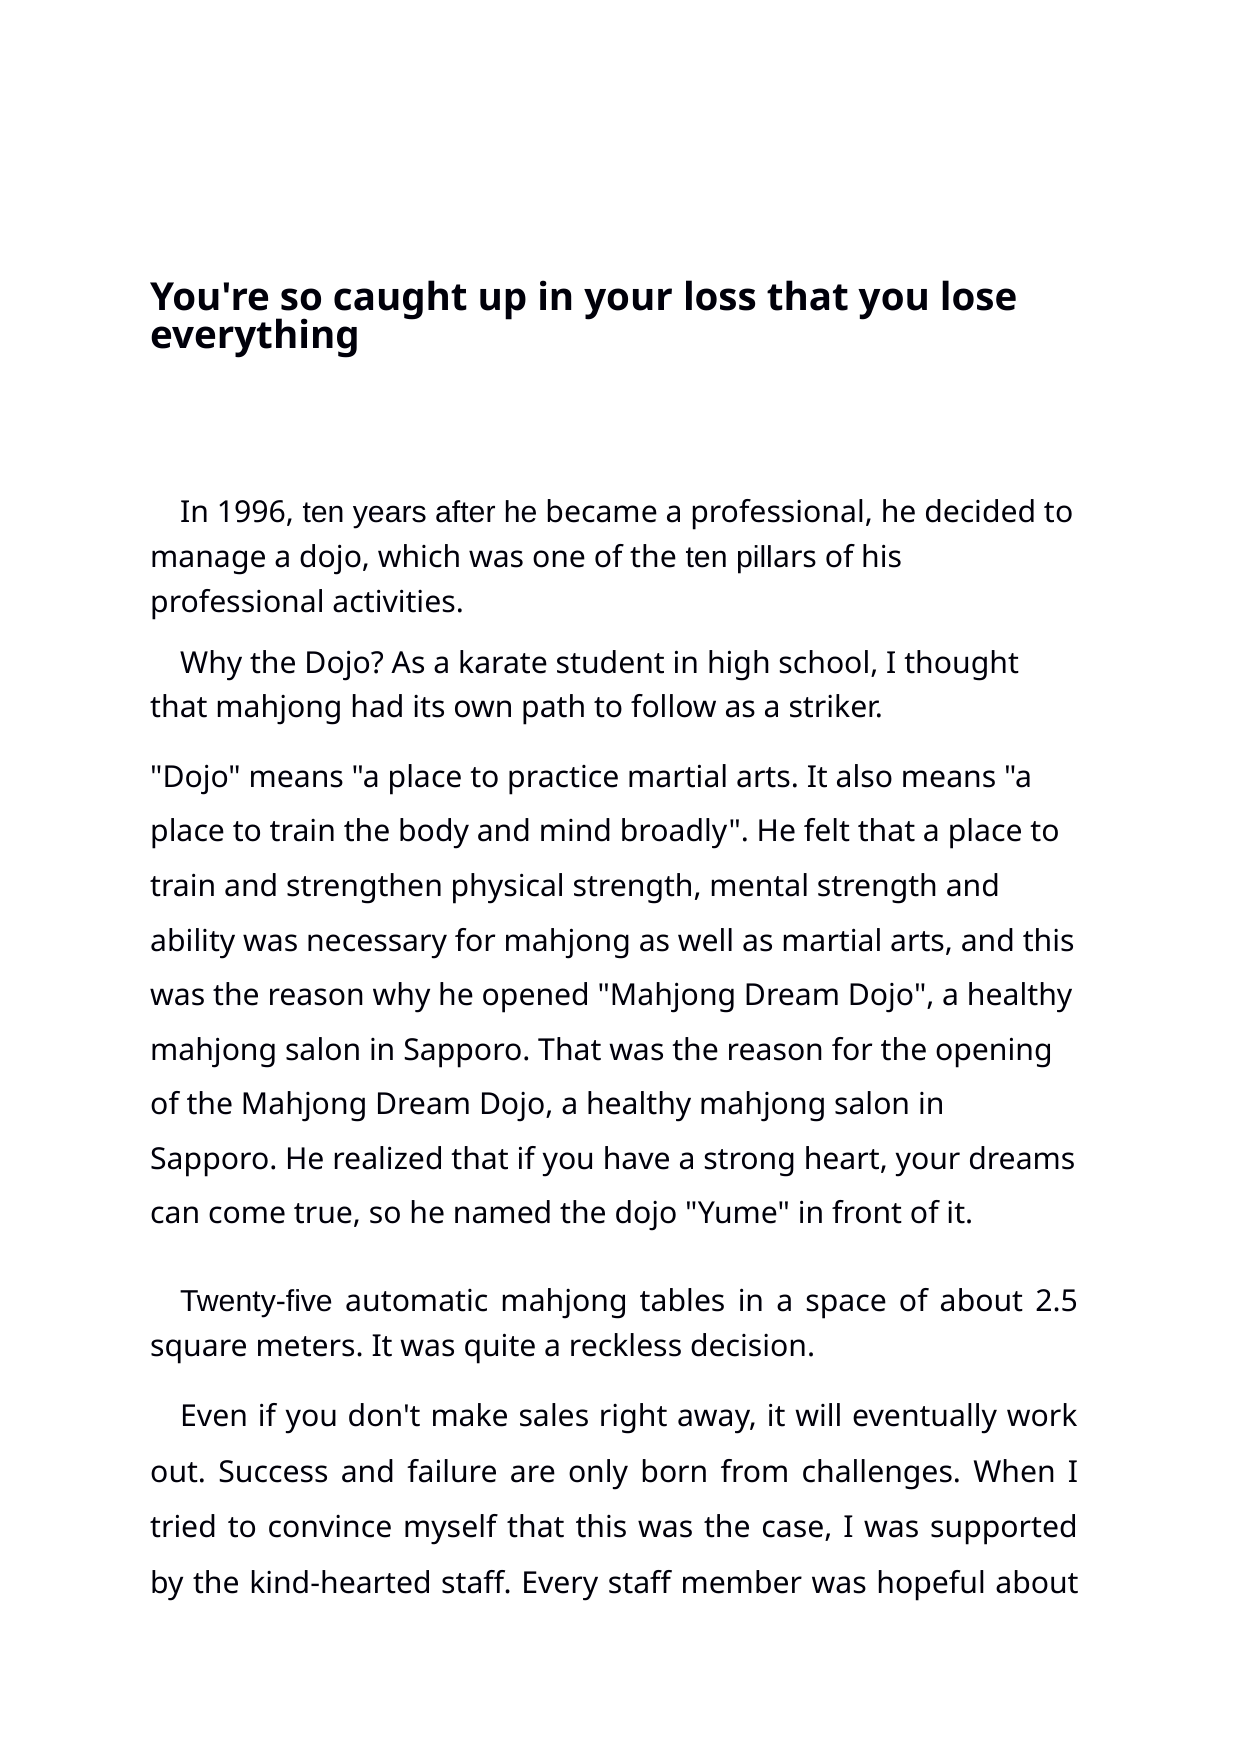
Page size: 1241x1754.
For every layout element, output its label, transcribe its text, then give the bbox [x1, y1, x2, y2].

text Why the Dojo? As a karate student in high school, I thought that mahjong had its own path to follow as a striker. [150, 639, 1079, 727]
text In 1996, ten years after he became a professional, he decided to manage a dojo, which was one of the ten pillars of his professional activities. [150, 487, 1079, 622]
text "Dojo" means "a place to practice martial arts. It also means "a place to train the body and mind broadly". He felt that a place to train and strengthen physical strength, mental strength and ability was necessary for mahjong as well as martial arts, and this was the reason why he opened "Mahjong Dream Dojo", a healthy mahjong salon in Sapporo. That was the reason for the opening of the Mahjong Dream Dojo, a healthy mahjong salon in Sapporo. He realized that if you have a strong heart, your dreams can come true, so he named the dojo "Yume" in front of it. [150, 744, 1079, 1235]
text Even if you don't make sales right away, it will eventually work out. Success and failure are only born from challenges. When I tried to convince myself that this was the case, I was supported by the kind-hearted staff. Every staff member was hopeful about [150, 1383, 1079, 1604]
text You're so caught up in your loss that you lose everything [150, 279, 1090, 357]
text Twenty-five automatic mahjong tables in a space of about 2.5 square meters. It was quite a reckless decision. [150, 1276, 1079, 1366]
